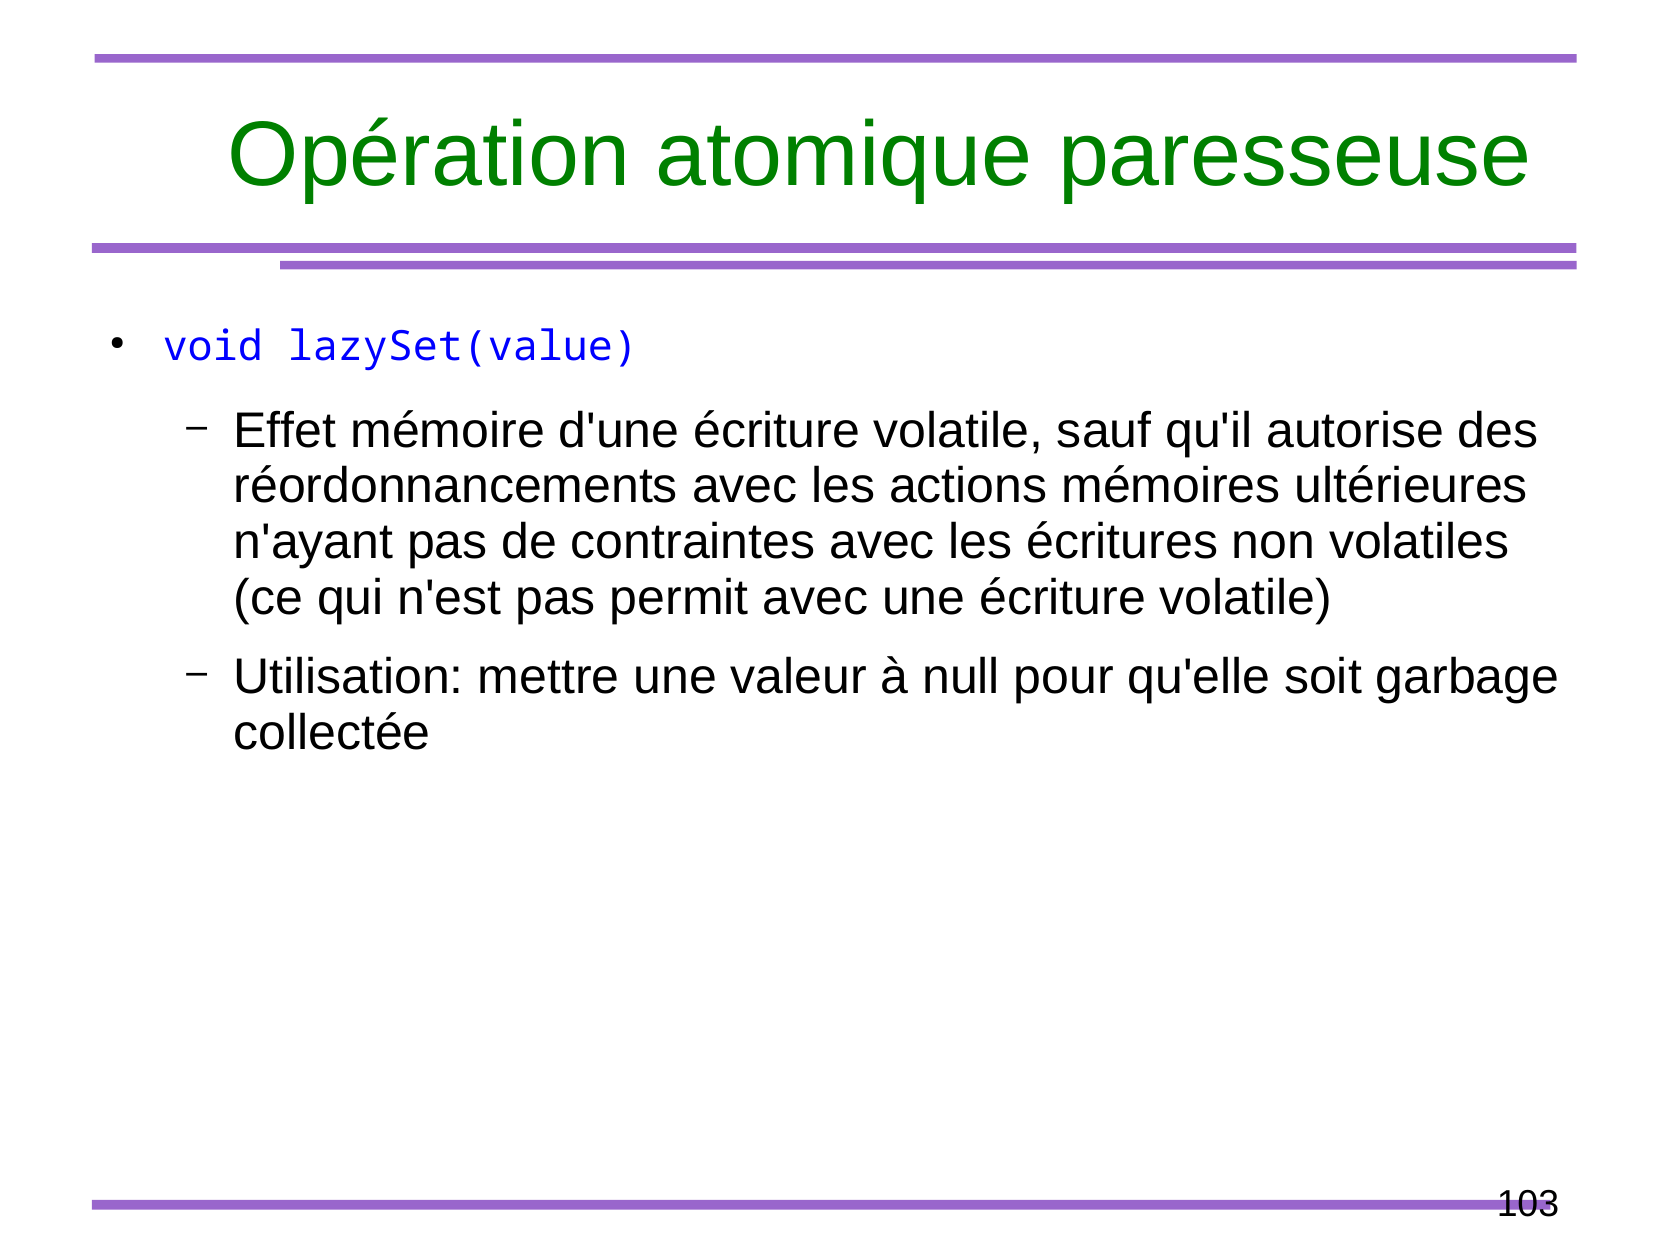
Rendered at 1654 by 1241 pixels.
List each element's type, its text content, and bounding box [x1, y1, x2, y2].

title Opération atomique paresseuse [121, 49, 1534, 257]
list void lazySet(value) Effet mémoire d'une écriture volatile, sauf qu'il autorise des réordonnancements avec les actions mémoires ultérieures n'ayant pas de contraintes avec les écritures non volatiles (ce qui n'est pas permit avec une écriture volatile) Utilisation: mettre une valeur à null pour qu'elle soit garbage collectée [92, 315, 1563, 1163]
